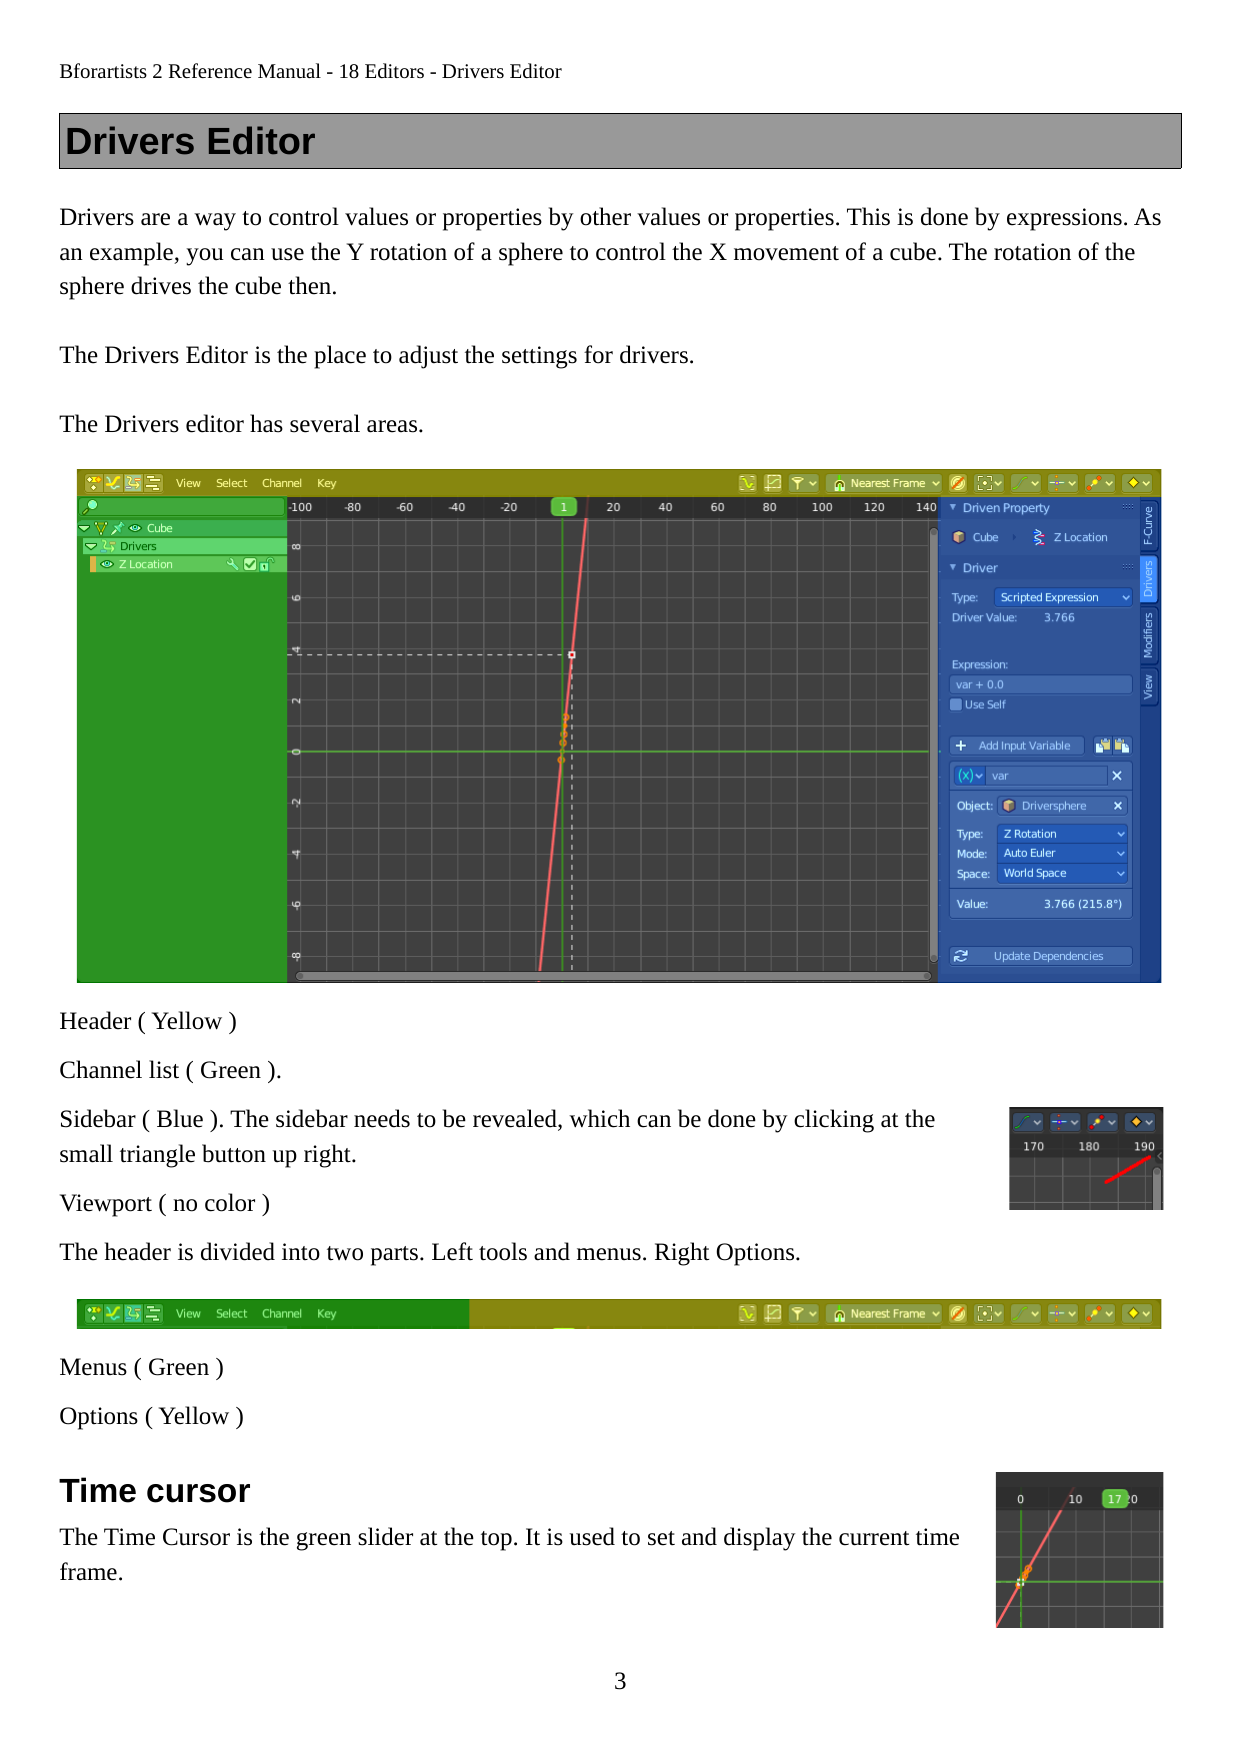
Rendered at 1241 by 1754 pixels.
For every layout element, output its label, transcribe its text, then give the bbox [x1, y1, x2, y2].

text The Drivers editor has several areas. [59, 409, 1181, 438]
text Options ( Yellow ) [59, 1401, 1181, 1430]
text Viewport ( no color ) [59, 1188, 1181, 1217]
text Header ( Yellow ) [59, 458, 1181, 1035]
picture [76, 469, 1162, 983]
picture [995, 1472, 1164, 1628]
text The Drivers Editor is the place to adjust the settings for drivers. [59, 340, 1181, 369]
text Drivers are a way to control values or properties by other values or properties. This is done by expressions. As an example, you can use the Y rotation of a sphere to control the X movement of a cube. The rotation of the sphere drives the cube then. [59, 202, 1181, 300]
picture [76, 1299, 1162, 1329]
text Menus ( Green ) [59, 1286, 1181, 1381]
text The Time Cursor is the green slider at the top. It is used to set and display the current time frame. [59, 1522, 995, 1585]
subtitle Time cursor [59, 1471, 1181, 1510]
text Channel list ( Green ). [59, 1056, 1181, 1084]
table_header Drivers Editor [60, 114, 1181, 168]
text Sidebar ( Blue ). The sidebar needs to be revealed, which can be done by clicking at the small triangle button up right. [59, 1104, 1181, 1168]
text The header is divided into two parts. Left tools and menus. Right Options. [59, 1237, 1181, 1266]
picture [1009, 1107, 1164, 1210]
